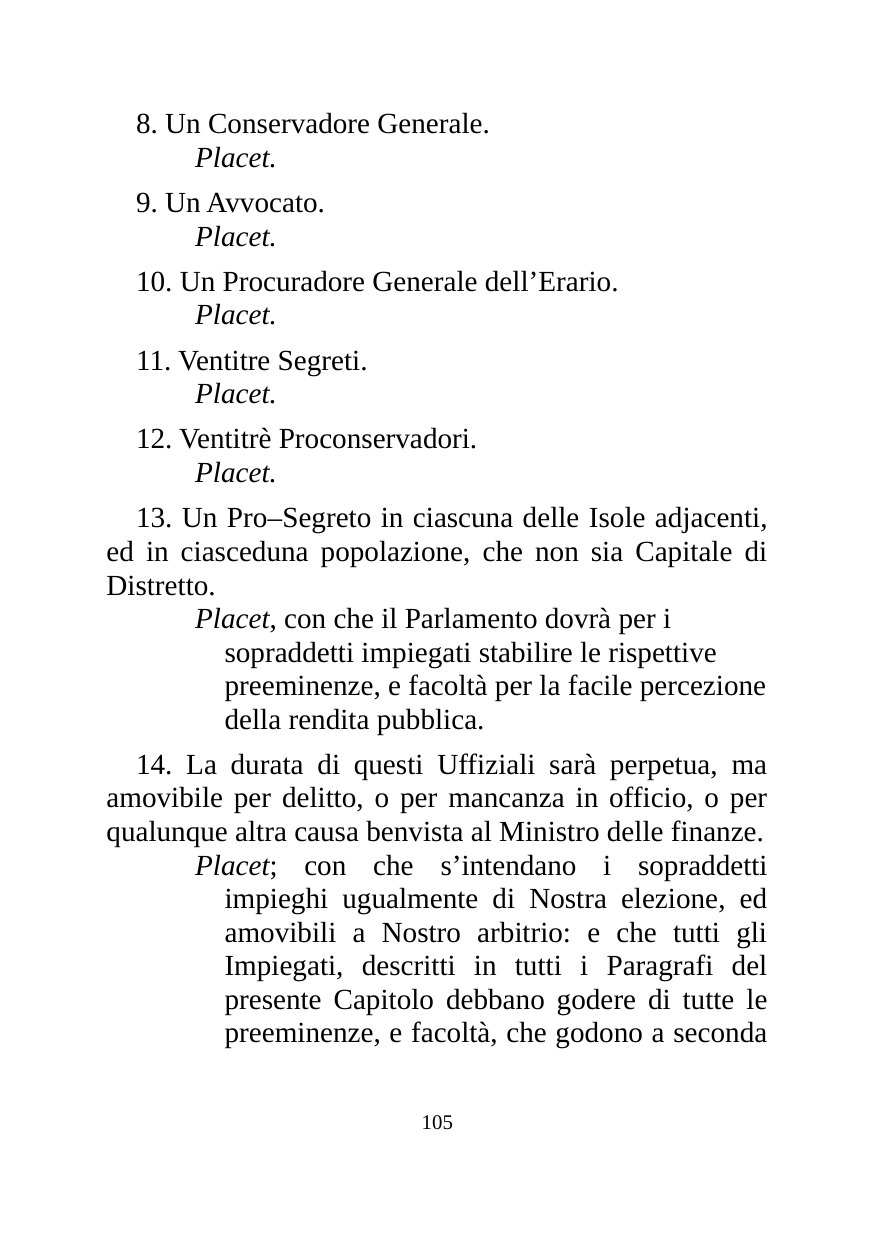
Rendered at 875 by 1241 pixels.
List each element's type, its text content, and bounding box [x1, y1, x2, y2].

text 13. Un Pro–Segreto in ciascuna delle Isole adjacenti, ed in ciasceduna popolazione, che non sia Capitale di Distretto. [106, 501, 768, 601]
text 14. La durata di questi Uffiziali sarà perpetua, ma amovibile per delitto, o per mancanza in officio, o per qualunque altra causa benvista al Ministro delle finanze. [106, 747, 768, 848]
text Placet. [195, 455, 768, 489]
text 12. Ventitrè Proconservadori. [106, 422, 768, 455]
text 8. Un Conservadore Generale. [106, 106, 768, 140]
text 10. Un Procuradore Generale dell’Erario. [106, 264, 768, 297]
text 11. Ventitre Segreti. [106, 343, 768, 376]
text Placet, con che il Parlamento dovrà per i sopraddetti impiegati stabilire le rispettive preeminenze, e facoltà per la facile percezione della rendita pubblica. [195, 601, 768, 735]
text 9. Un Avvocato. [106, 185, 768, 219]
text Placet. [195, 297, 768, 331]
text Placet; con che s’intendano i sopraddetti impieghi ugualmente di Nostra elezione, ed amovibili a Nostro arbitrio: e che tutti gli Impiegati, descritti in tutti i Paragrafi del presente Capitolo debbano godere di tutte le preeminenze, e facoltà, che godono a seconda [195, 848, 768, 1049]
text Placet. [195, 376, 768, 410]
text Placet. [195, 219, 768, 252]
text Placet. [195, 140, 768, 173]
